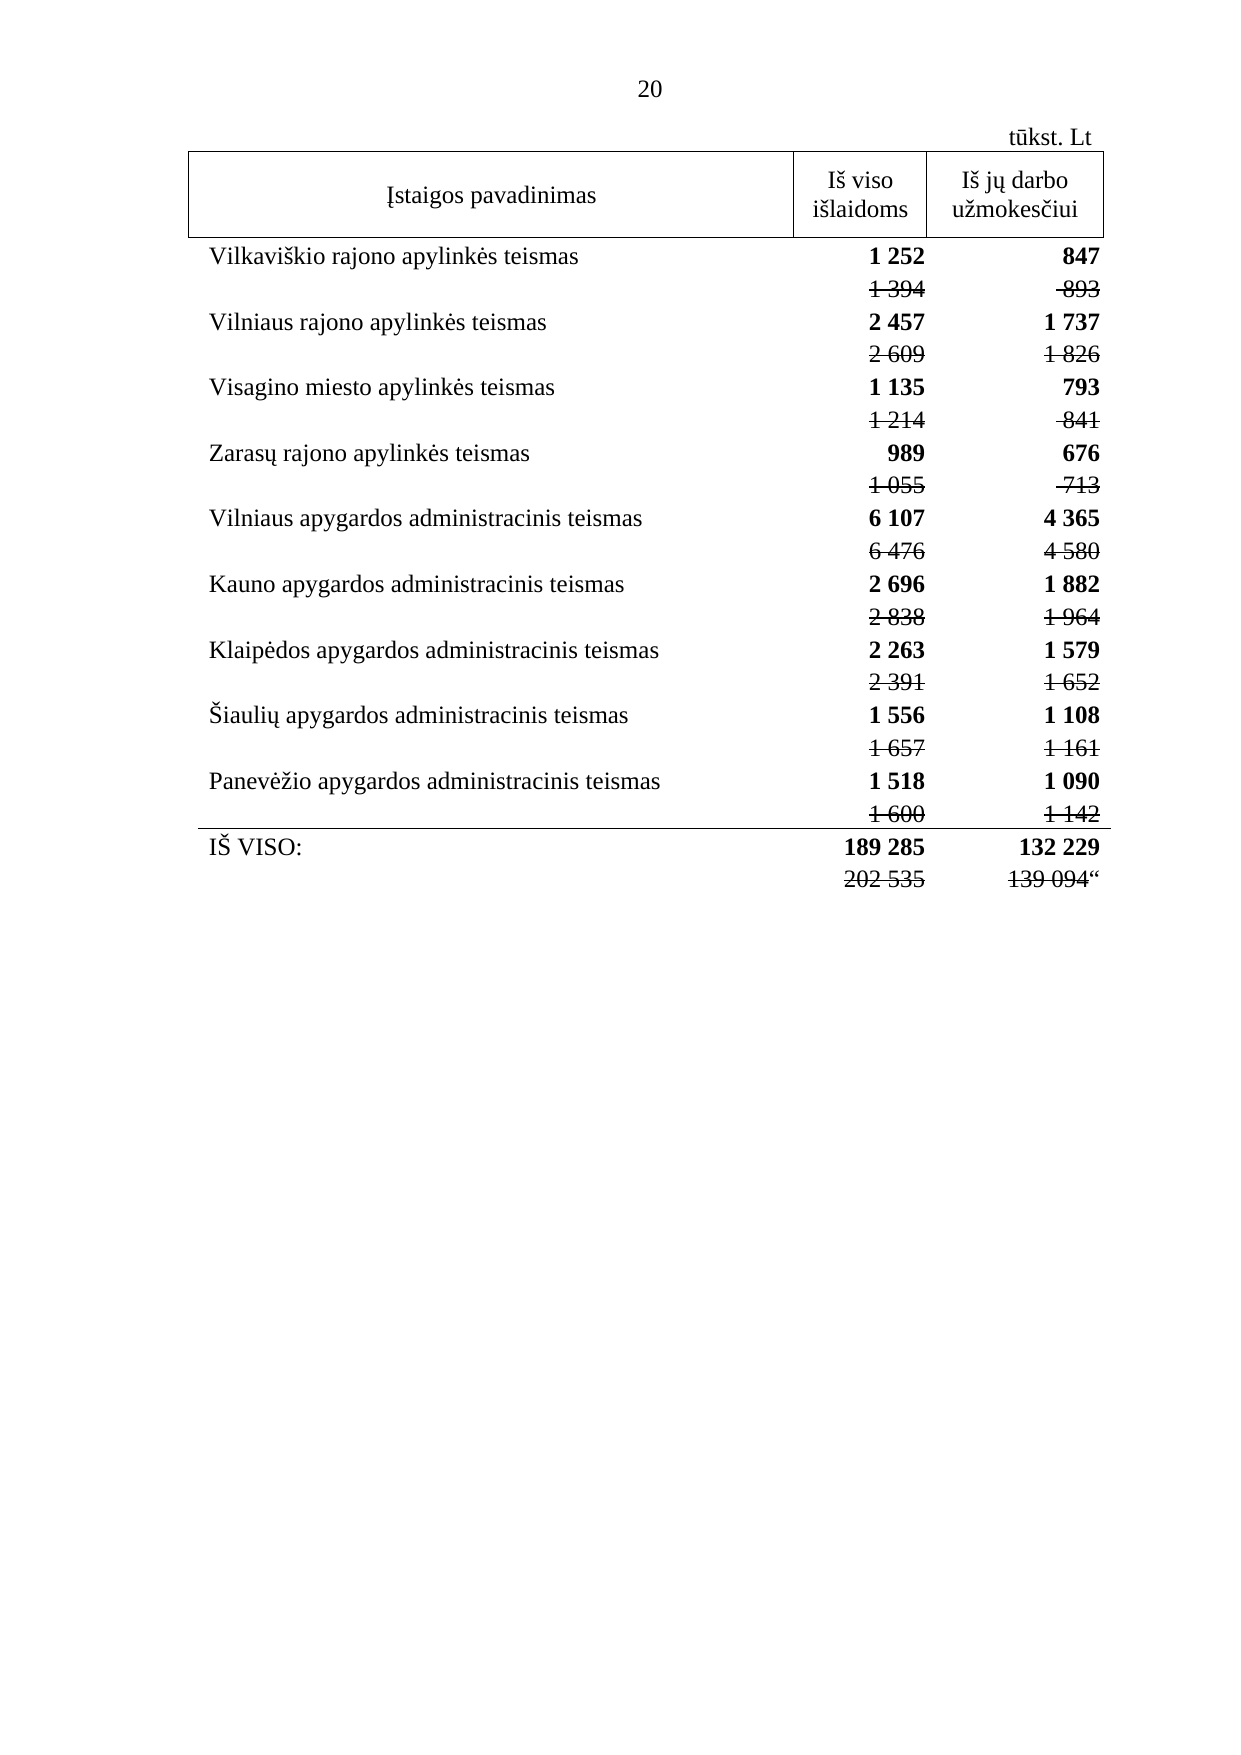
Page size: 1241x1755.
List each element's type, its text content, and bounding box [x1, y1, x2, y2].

table_cell 4 365 [936, 499, 1111, 532]
table_cell 1 135 [803, 368, 936, 401]
table_cell [189, 499, 197, 532]
table_cell 4 580 [936, 532, 1111, 565]
table_cell [189, 565, 197, 598]
table_cell 1 556 [803, 696, 936, 729]
table_cell 202 535 [803, 860, 936, 893]
table_cell 1 964 [936, 598, 1111, 631]
table_cell [189, 631, 197, 663]
table_cell 1 652 [936, 664, 1111, 696]
table_cell [198, 467, 803, 499]
table_cell [189, 860, 197, 893]
table_cell [189, 762, 197, 795]
table_cell [198, 335, 803, 368]
table_cell Zarasų rajono apylinkės teismas [198, 434, 803, 467]
table_cell [189, 467, 197, 499]
table_cell [198, 729, 803, 762]
table_cell 847 [936, 237, 1111, 270]
table_cell 2 609 [803, 335, 936, 368]
table_cell 713 [936, 467, 1111, 499]
table_cell [189, 696, 197, 729]
table_cell [198, 860, 803, 893]
table_cell 1 657 [803, 729, 936, 762]
table_cell 1 090 [936, 762, 1111, 795]
table_cell [198, 598, 803, 631]
table_cell 2 263 [803, 631, 936, 663]
table_cell Vilkaviškio rajono apylinkės teismas [198, 238, 803, 270]
table_cell [189, 368, 197, 401]
table_header [794, 118, 927, 151]
table_cell [189, 401, 197, 434]
table_cell 2 696 [803, 565, 936, 598]
table_cell Iš viso: [198, 829, 803, 860]
table_cell Įstaigos pavadinimas [189, 152, 793, 237]
table_cell 1 518 [803, 762, 936, 795]
table_cell Iš viso išlaidoms [794, 152, 926, 237]
table_cell [189, 828, 197, 860]
table_cell 1 737 [936, 303, 1111, 335]
table_cell [189, 532, 197, 565]
table_cell [189, 795, 197, 827]
table_cell [198, 401, 803, 434]
table_cell [189, 434, 197, 467]
table_cell 1 252 [803, 238, 936, 270]
table_cell 1 579 [936, 631, 1111, 663]
table_cell [189, 729, 197, 762]
table_cell 1 108 [936, 696, 1111, 729]
table_cell 989 [803, 434, 936, 467]
table_cell [189, 664, 197, 696]
table_cell [198, 270, 803, 302]
table_cell 6 476 [803, 532, 936, 565]
table_cell Iš jų darbo užmokesčiui [927, 152, 1103, 237]
table_cell 1 882 [936, 565, 1111, 598]
table_cell 1 055 [803, 467, 936, 499]
table_cell [189, 303, 197, 335]
table_cell 841 [936, 401, 1111, 434]
table_cell 6 107 [803, 499, 936, 532]
table_cell Vilniaus apygardos administracinis teismas [198, 499, 803, 532]
table_cell 1 394 [803, 270, 936, 302]
table_cell Kauno apygardos administracinis teismas [198, 565, 803, 598]
table_cell [189, 270, 197, 302]
table_header [1103, 118, 1111, 151]
table_cell 1 826 [936, 335, 1111, 368]
table_cell [198, 795, 803, 827]
table_cell 1 142 [936, 795, 1111, 827]
table_cell 1 600 [803, 795, 936, 827]
table_cell Panevėžio apygardos administracinis teismas [198, 762, 803, 795]
table_cell 2 391 [803, 664, 936, 696]
table_cell 189 285 [803, 829, 936, 860]
table_cell [1104, 151, 1111, 237]
table_cell Šiaulių apygardos administracinis teismas [198, 696, 803, 729]
table_cell 893 [936, 270, 1111, 302]
table_cell 1 214 [803, 401, 936, 434]
table_cell 2 838 [803, 598, 936, 631]
table_cell 139 094“ [936, 860, 1111, 893]
table_cell Vilniaus rajono apylinkės teismas [198, 303, 803, 335]
table_cell [189, 335, 197, 368]
table_cell 676 [936, 434, 1111, 467]
table_cell Klaipėdos apygardos administracinis teismas [198, 631, 803, 663]
table_header tūkst. Lt [927, 118, 1103, 151]
table_cell 793 [936, 368, 1111, 401]
table_cell 2 457 [803, 303, 936, 335]
table_cell 1 161 [936, 729, 1111, 762]
table_cell [198, 532, 803, 565]
table_header [189, 118, 794, 151]
table_cell [198, 664, 803, 696]
table_cell 132 229 [936, 829, 1111, 860]
table_cell [189, 238, 197, 270]
table_cell [189, 598, 197, 631]
table_cell Visagino miesto apylinkės teismas [198, 368, 803, 401]
